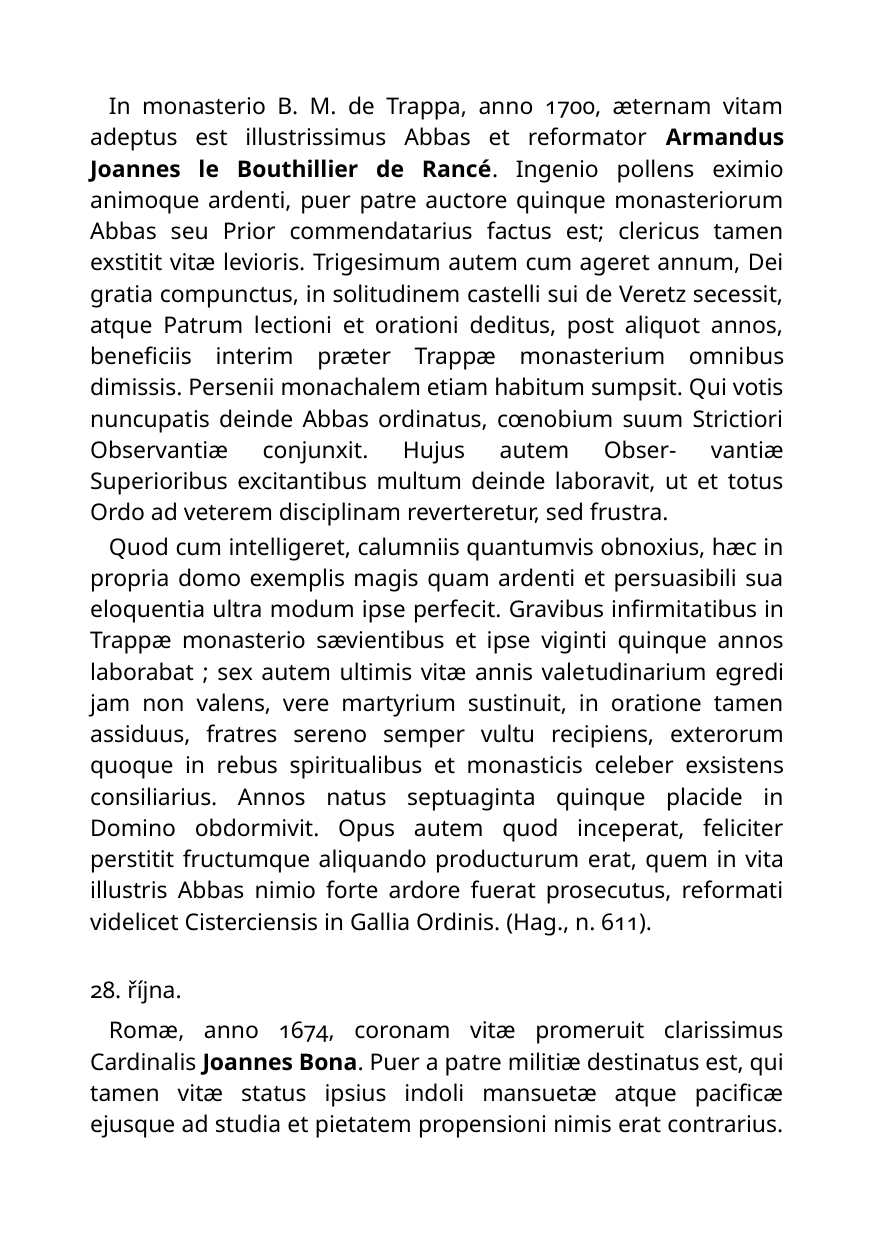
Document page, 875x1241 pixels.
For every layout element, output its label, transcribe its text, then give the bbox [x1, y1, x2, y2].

text Quod cum intelligeret, calumniis quantumvis obnoxius, hæc in propria domo exemplis magis quam ardenti et persuasibili sua eloquentia ultra modum ipse perfecit. Gravibus infirmita­tibus in Trappæ monasterio sævientibus et ipse viginti quinque annos laborabat ; sex autem ultimis vitæ annis vale­tudinarium egredi jam non valens, vere martyrium sustinuit, in oratione tamen assiduus, fratres sereno semper vultu recipiens, exterorum quoque in rebus spiritualibus et mona­sticis celeber exsistens consiliarius. Annos natus septuaginta quinque placide in Domino obdormivit. Opus autem quod inceperat, feliciter perstitit fructumque aliquando productu­rum erat, quem in vita illustris Abbas nimio forte ardore fuerat prosecutus, reformati videlicet Cisterciensis in Gallia Ordinis. (Hag., n. 611). [90, 531, 784, 937]
text Romæ, anno 1674, coronam vitæ promeruit clarissimus Cardinalis Joannes Bona. Puer a patre militiæ destinatus est, qui tamen vitæ status ipsius indoli mansuetæ atque pacificæ ejusque ad studia et pietatem propensioni nimis erat contrarius. [90, 1014, 784, 1139]
text 28. října. [90, 974, 784, 1005]
text In monasterio B. M. de Trappa, anno 1700, æternam vitam adeptus est illustrissimus Abbas et reformator Armandus Joannes le Bouthillier de Rancé. Ingenio pollens eximio animoque ardenti, puer patre auctore quinque monasteriorum Abbas seu Prior commendatarius factus est; clericus tamen exstitit vitæ levioris. Trigesimum autem cum ageret annum, Dei gratia compunctus, in solitudinem castelli sui de Veretz secessit, atque Patrum lectioni et orationi deditus, post aliquot annos, beneficiis interim præter Trappæ monasterium omni­bus dimissis. Persenii monachalem etiam habitum sumpsit. Qui votis nuncupatis deinde Abbas ordinatus, cœnobium suum Strictiori Observantiæ conjunxit. Hujus autem Obser- vantiæ Superioribus excitantibus multum deinde laboravit, ut et totus Ordo ad veterem disciplinam reverteretur, sed frustra. [90, 90, 784, 527]
